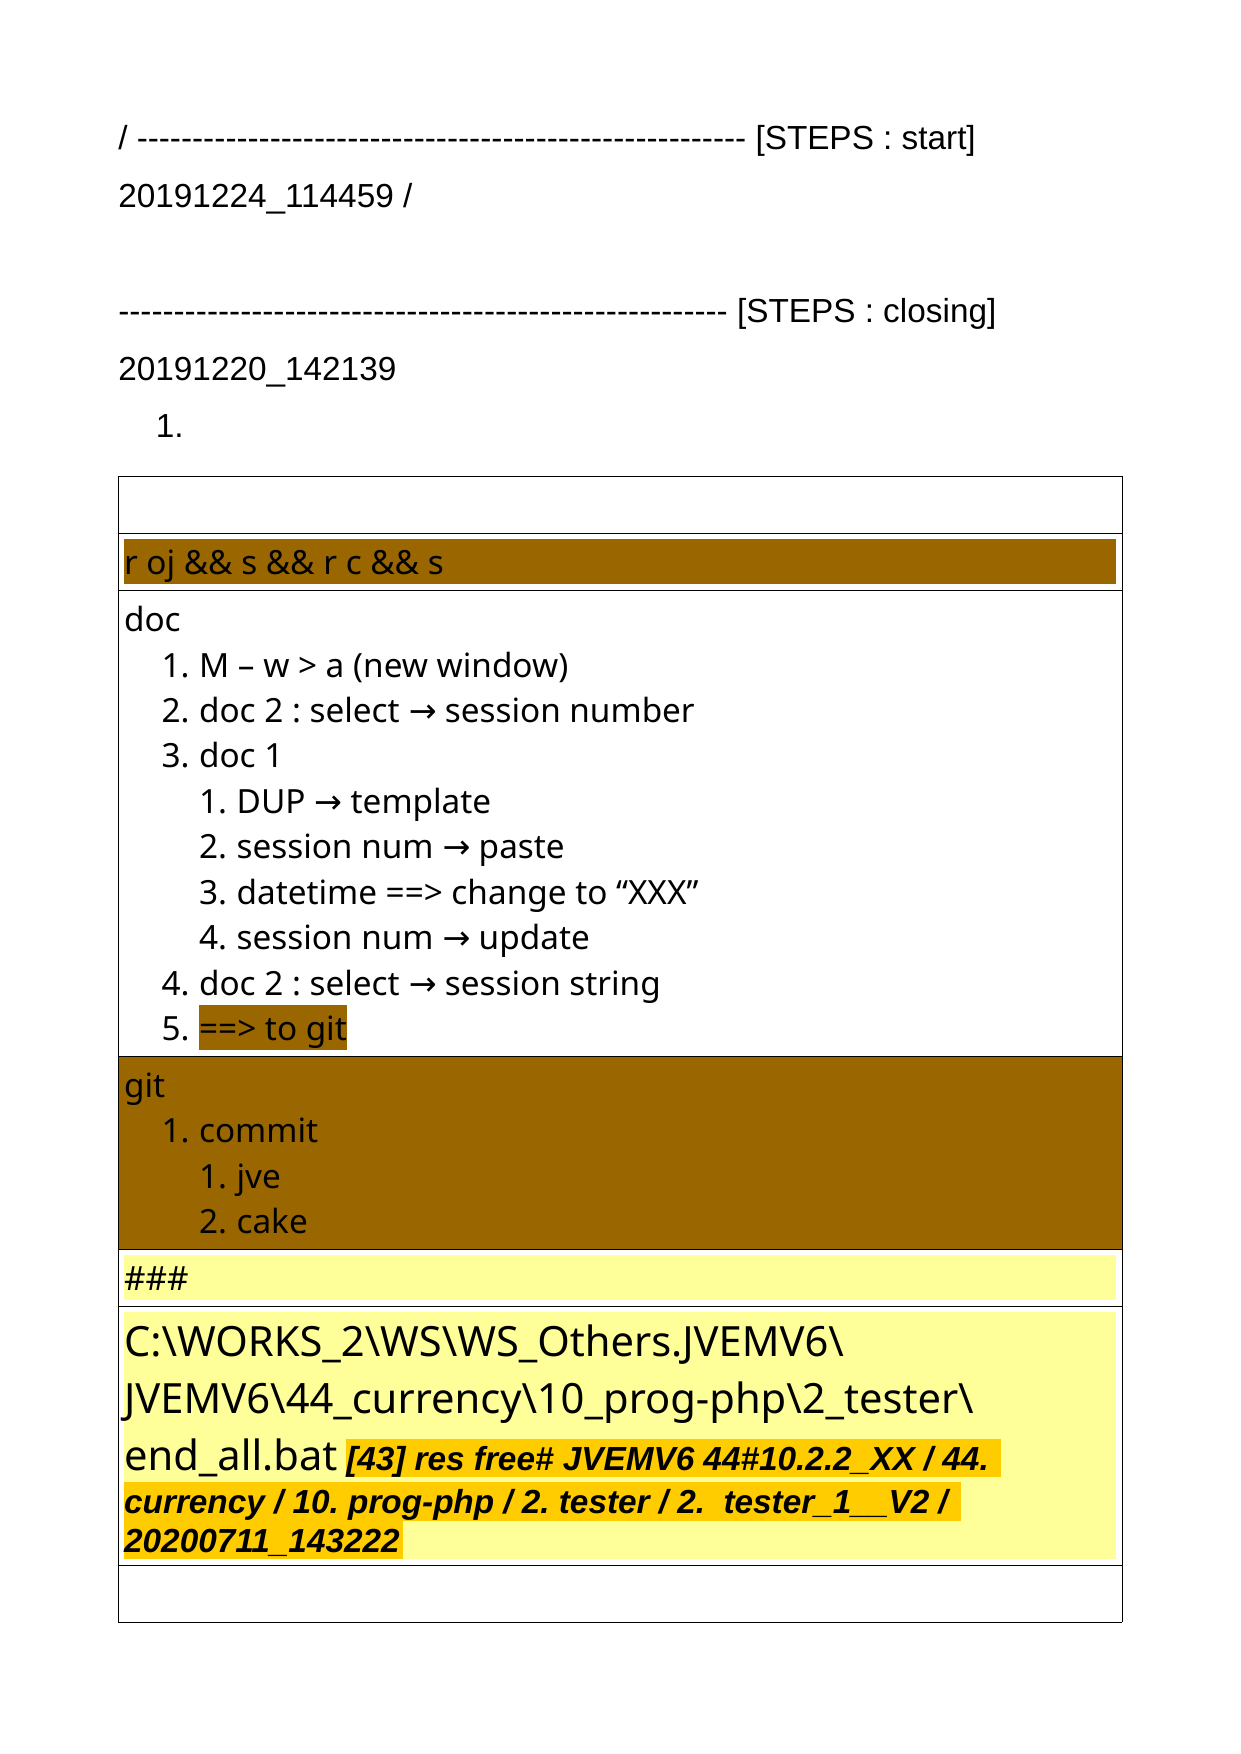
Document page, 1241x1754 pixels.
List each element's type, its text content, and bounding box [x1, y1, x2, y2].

table_cell git commit jve cake [119, 1057, 1122, 1249]
table_cell C:\WORKS_2\WS\WS_Others.JVEMV6\JVEMV6\44_currency\10_prog-php\2_tester\end_all.bat [43] res free# JVEMV6 44#10.2.2_XX / 44. currency / 10. prog-php / 2. tester / 2. tester_1__V2 / 20200711_143222 [119, 1307, 1122, 1565]
text ------------------------------------------------------- [STEPS : closing] 20191220_142139 [118, 291, 1122, 387]
table_cell ### [119, 1250, 1122, 1306]
text / ------------------------------------------------------- [STEPS : start] 20191224_114459 / [118, 118, 1122, 214]
table_cell [119, 1566, 1122, 1622]
table_cell doc M – w > a (new window) doc 2 : select → session number doc 1 DUP → template session num → paste datetime ==> change to “XXX” session num → update doc 2 : select → session string ==> to git [119, 591, 1122, 1056]
table_cell r oj && s && r c && s [119, 534, 1122, 590]
table_header [119, 477, 1122, 533]
